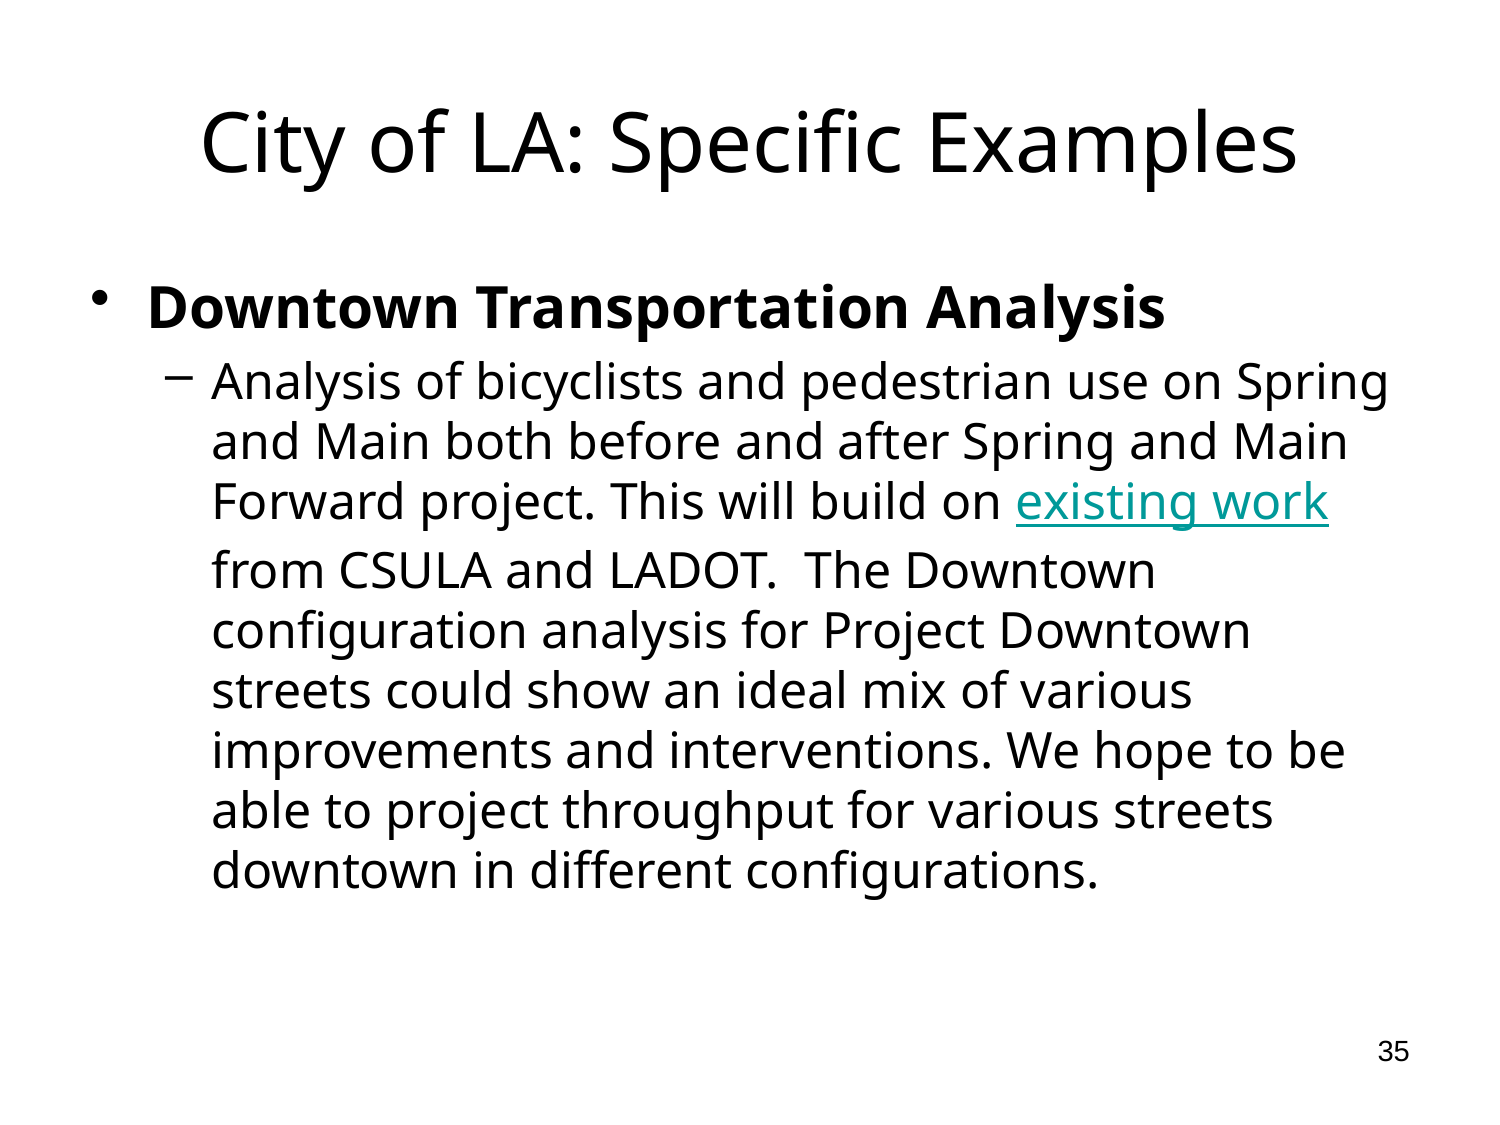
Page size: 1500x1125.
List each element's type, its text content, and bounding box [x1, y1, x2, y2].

title City of LA: Specific Examples [75, 45, 1425, 233]
list Downtown Transportation Analysis Analysis of bicyclists and pedestrian use on Spring and Main both before and after Spring and Main Forward project. This will build on existing work from CSULA and LADOT. The Downtown configuration analysis for Project Downtown streets could show an ideal mix of various improvements and interventions. We hope to be able to project throughput for various streets downtown in different configurations. [75, 262, 1425, 1005]
slide_number [1074, 1024, 1425, 1103]
